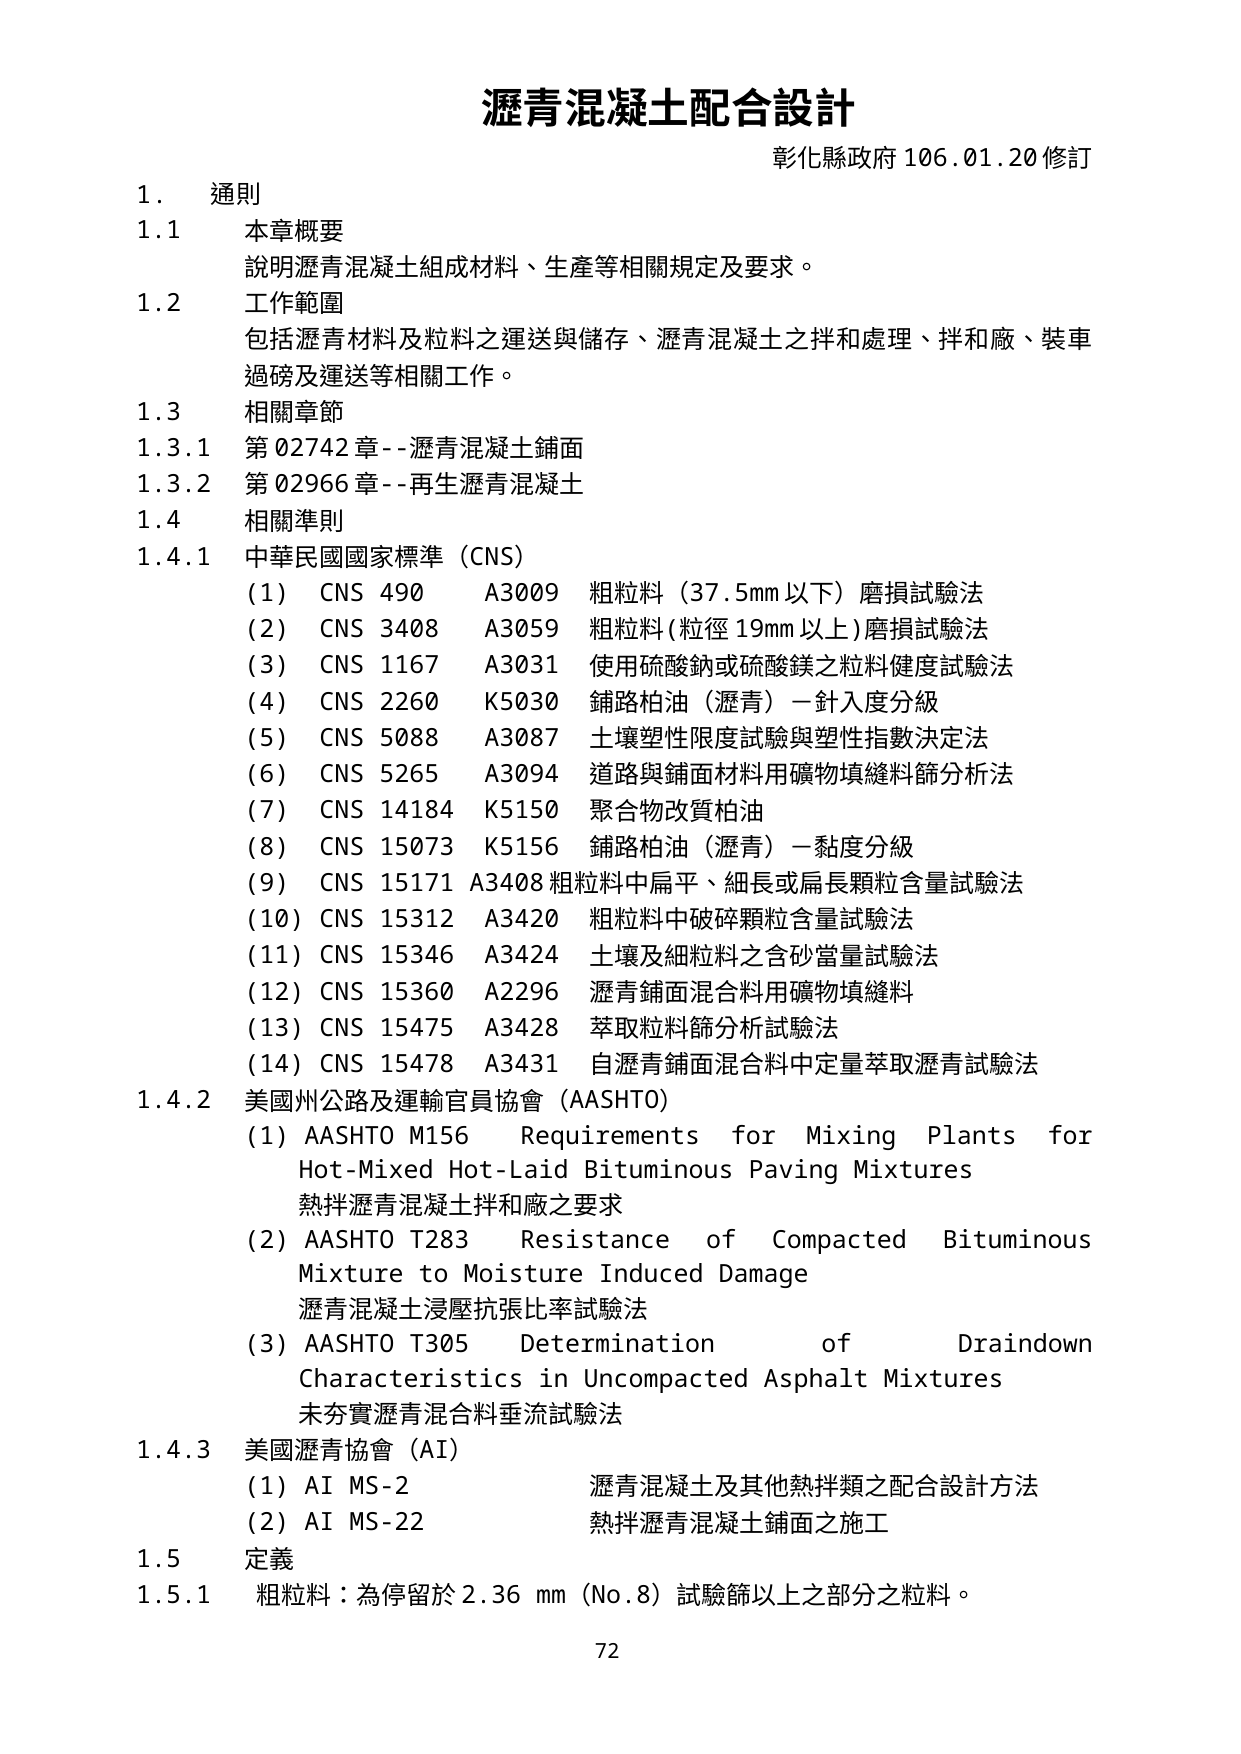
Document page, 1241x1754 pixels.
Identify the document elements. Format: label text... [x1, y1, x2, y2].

text (2) CNS 3408 A3059 粗粒料(粒徑19mm以上)磨損試驗法 [244, 610, 1092, 646]
text (14) CNS 15478 A3431 自瀝青鋪面混合料中定量萃取瀝青試驗法 [244, 1045, 1092, 1081]
text 1.5.1 粗粒料：為停留於2.36 mm（No.8）試驗篩以上之部分之粒料。 [136, 1576, 1092, 1612]
text (4) CNS 2260 K5030 鋪路柏油（瀝青）－針入度分級 [244, 682, 1092, 719]
text (2) AASHTO T283 Resistance of Compacted Bituminous Mixture to Moisture Induced Damage [244, 1222, 1092, 1290]
text (3) CNS 1167 A3031 使用硫酸鈉或硫酸鎂之粒料健度試驗法 [244, 646, 1092, 682]
text 說明瀝青混凝土組成材料、生產等相關規定及要求。 [244, 247, 1092, 284]
text (1) AI MS-2 瀝青混凝土及其他熱拌類之配合設計方法 [244, 1467, 1092, 1503]
text (3) AASHTO T305 Determination of Draindown Characteristics in Uncompacted Asphalt Mixtures [244, 1326, 1092, 1394]
text 包括瀝青材料及粒料之運送與儲存、瀝青混凝土之拌和處理、拌和廠、裝車過磅及運送等相關工作。 [244, 320, 1092, 392]
text 1.4.1 中華民國國家標準（CNS） [136, 537, 1092, 574]
text (12) CNS 15360 A2296 瀝青鋪面混合料用礦物填縫料 [244, 972, 1092, 1009]
text 1.5 定義 [136, 1539, 1092, 1576]
text (13) CNS 15475 A3428 萃取粒料篩分析試驗法 [244, 1009, 1092, 1045]
text 1.2 工作範圍 [136, 284, 1092, 320]
text 1.4 相關準則 [136, 501, 1092, 537]
text (9) CNS 15171 A3408粗粒料中扁平、細長或扁長顆粒含量試驗法 [244, 864, 1092, 900]
text (7) CNS 14184 K5150 聚合物改質柏油 [244, 791, 1092, 827]
text 1.4.3 美國瀝青協會（AI） [136, 1431, 1092, 1467]
text (10) CNS 15312 A3420 粗粒料中破碎顆粒含量試驗法 [244, 900, 1092, 936]
text 未夯實瀝青混合料垂流試驗法 [244, 1394, 1092, 1431]
text 1.1 本章概要 [136, 211, 1092, 247]
text 1. 通則 [136, 175, 1092, 211]
text 1.4.2 美國州公路及運輸官員協會（AASHTO） [136, 1081, 1092, 1117]
text 1.3.1 第02742章--瀝青混凝土鋪面 [136, 429, 1092, 465]
text (1) AASHTO M156 Requirements for Mixing Plants for Hot-Mixed Hot-Laid Bituminous Paving Mixtures [244, 1117, 1092, 1186]
text (5) CNS 5088 A3087 土壤塑性限度試驗與塑性指數決定法 [244, 719, 1092, 755]
text 瀝青混凝土浸壓抗張比率試驗法 [244, 1290, 1092, 1326]
text 熱拌瀝青混凝土拌和廠之要求 [244, 1186, 1092, 1222]
text 彰化縣政府106.01.20修訂 [244, 135, 1092, 175]
text (2) AI MS-22 熱拌瀝青混凝土鋪面之施工 [244, 1503, 1092, 1539]
text 1.3 相關章節 [136, 392, 1092, 429]
text (8) CNS 15073 K5156 鋪路柏油（瀝青）－黏度分級 [244, 827, 1092, 864]
text 瀝青混凝土配合設計 [244, 75, 1092, 135]
text (6) CNS 5265 A3094 道路與鋪面材料用礦物填縫料篩分析法 [244, 755, 1092, 791]
text (1) CNS 490 A3009 粗粒料（37.5mm以下）磨損試驗法 [244, 574, 1092, 610]
text (11) CNS 15346 A3424 土壤及細粒料之含砂當量試驗法 [244, 936, 1092, 972]
text 1.3.2 第02966章--再生瀝青混凝土 [136, 465, 1092, 501]
